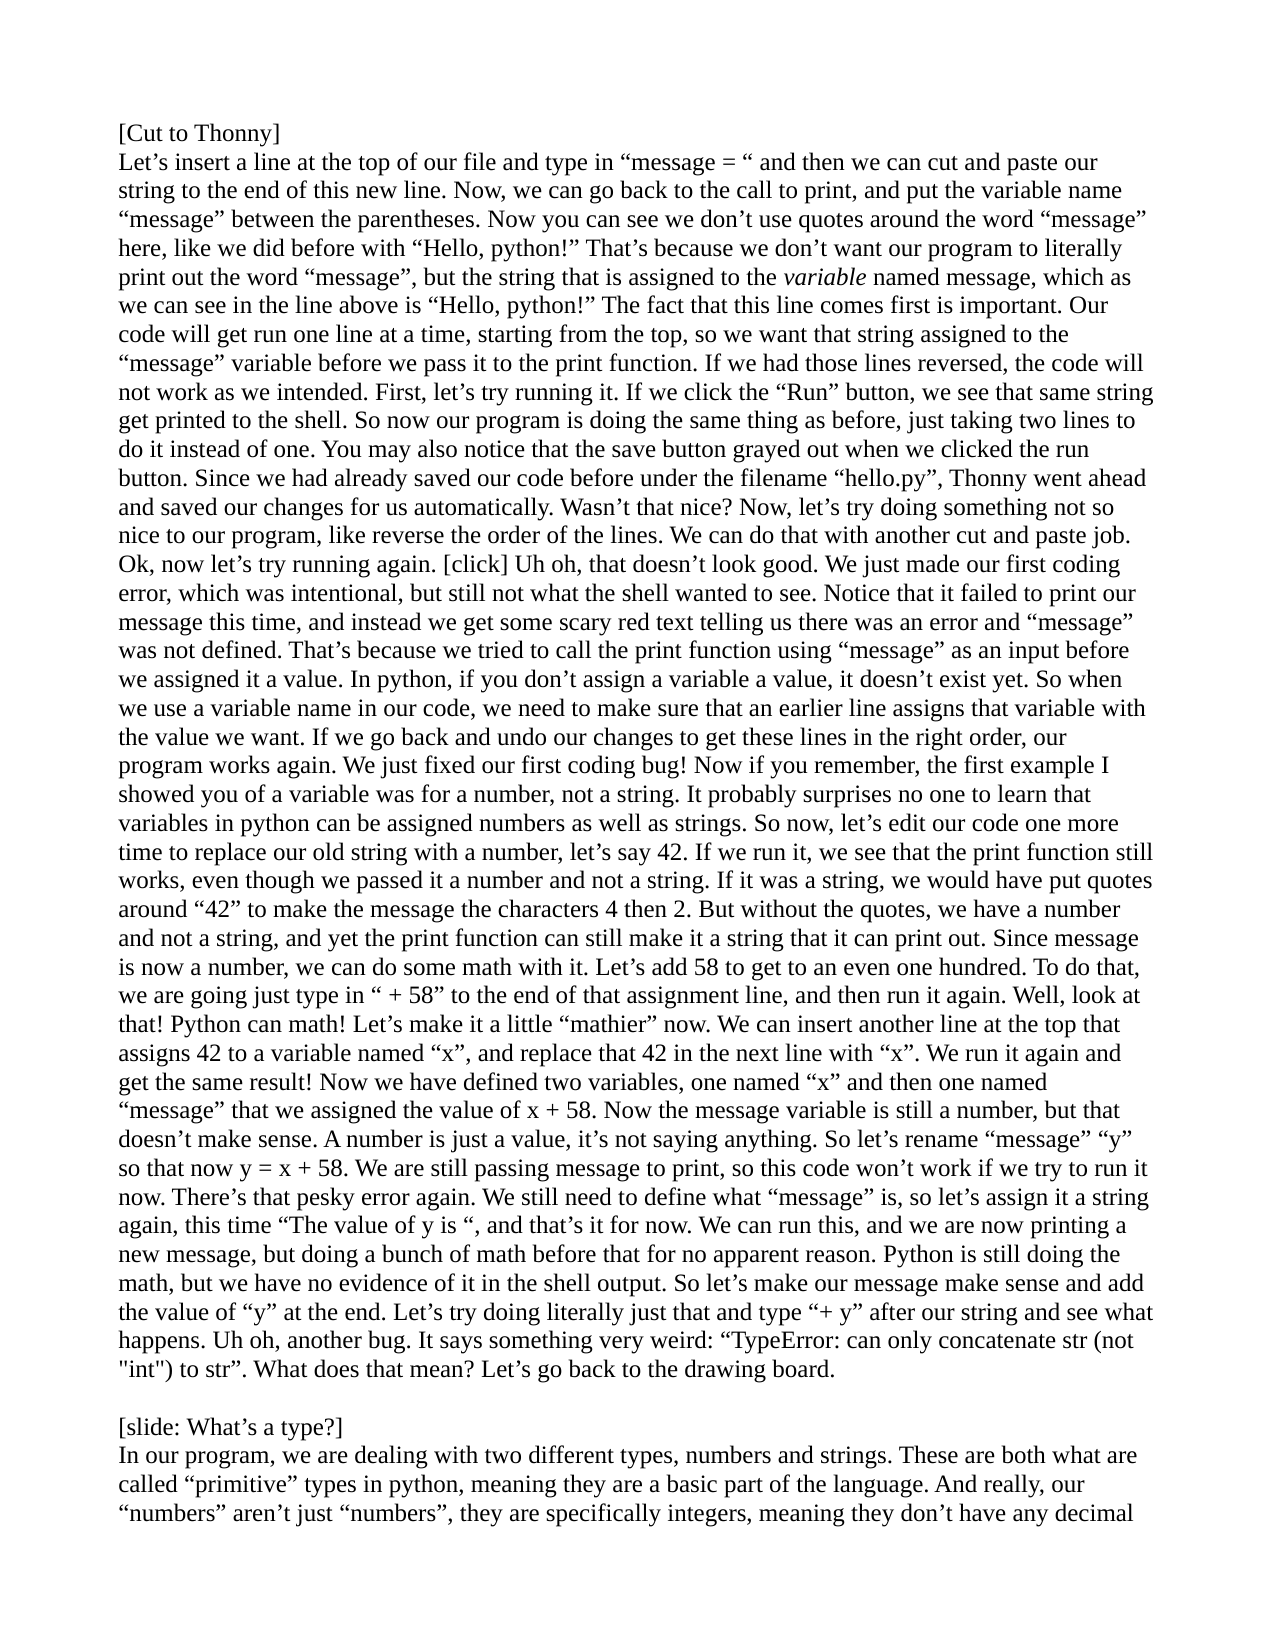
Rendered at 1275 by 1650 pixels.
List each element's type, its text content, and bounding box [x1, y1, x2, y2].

text [Cut to Thonny] [118, 118, 1157, 147]
text Let’s insert a line at the top of our file and type in “message = “ and then we can cut and paste our string to the end of this new line. Now, we can go back to the call to print, and put the variable name “message” between the paren theses. Now you can see we don’t use quotes around the word “message” here, like we did before with “Hello, python!” That’s because we don’t want our program to literally print out the word “message”, but the string that is assigned to the variable named message, which as we can see in the line above is “Hello, python!” The fact that this line comes first is important. Our code will get run one line at a time, starting from the top, so we want that string assigned to the “message” variable before we pass it to the print function. If we had those lines reversed, the code will not work as we intended. First, let’s try running it. If we click the “Run” button, we see that same string get printed to the shell. So now our program is doing the same thing as before, just taking two lines to do it instead of one. You may also notice that the save button grayed out when we clicked the run button. Since we had already saved our code before under the filename “hello.py”, Thonny went ahead and saved our changes for us automatically. Wasn’t that nice? Now, let’s try doing something not so nice to our program, like reverse the order of the lines. We can do that with another cut and paste job. [118, 147, 1157, 549]
text Ok, now let’s try running again. [click] Uh oh, that doesn’t look good. We just made our first coding error, which was intentional, but still not what the shell wanted to see. Notice that it failed to print our message this time, and instead we get some scary red text telling us there was an error and “message” was not defined. That’s because we tried to call the print function using “message” as an input before we assigned it a value. In python, if you don’t assign a variable a value, it doesn’t exist yet. So when we use a variable name in our code, we need to make sure that an earlier line assigns that variable with the value we want. If we go back and undo our changes to get these lines in the right order, our program works again. We just fixed our first coding bug! Now if you remember, the first example I showed you of a variable was for a number, not a string. It probably surprises no one to learn that variables in python can be assigned numbers as well as strings. So now, let’s edit our code one more time to replace our old string with a number, let’s say 42. If we run it, we see that the print function still works, even though we passed it a number and not a string. If it was a string, we would have put quotes around “42” to make the message the characters 4 then 2. But without the quotes, we have a number and not a string, and yet the print function can still make it a string that it can print out. Since message is now a number, we can do some math with it. Let’s add 58 to get to an even one hundred. To do that, we are going just type in “ + 58” to the end of that assignment line, and then run it again. Well, look at that! Python can math! Let’s make it a little “mathier” now. We can insert another line at the top that assigns 42 to a variable named “x”, and replace that 42 in the next line with “x”. We run it again and get the same result! Now we have defined two variables, one named “x” and then one named “message” that we assigned the value of x + 58. Now the message variable is still a number, but that doesn’t make sense. A number is just a value, it’s not saying anything. So let’s rename “message” “y” so that now y = x + 58. We are still passing message to print, so this code won’t work if we try to run it now. There’s that pesky error again. We still need to define what “message” is, so let’s assign it a string again, this time “The value of y is “, and that’s it for now. We can run this, and we are now printing a new message, but doing a bunch of math before that for no apparent reason. Python is still doing the math, but we have no evidence of it in the shell output. So let’s make our message make sense and add the value of “y” at the end. Let’s try doing literally just that and type “+ y” after our string and see what happens. Uh oh, another bug. It says something very weird: “TypeError: can only concatenate str (not "int") to str”. What does that mean? Let’s go back to the drawing board. [118, 549, 1157, 1383]
text [slide: What’s a type?] [118, 1412, 1157, 1441]
text In our program, we are dealing with two different types, numbers and strings. These are both what are called “primitive” types in python, meaning they are a basic part of the language. And really, our “numbers” aren’t just “numbers”, they are specifically integers, meaning they don’t have any decimal [118, 1441, 1157, 1527]
